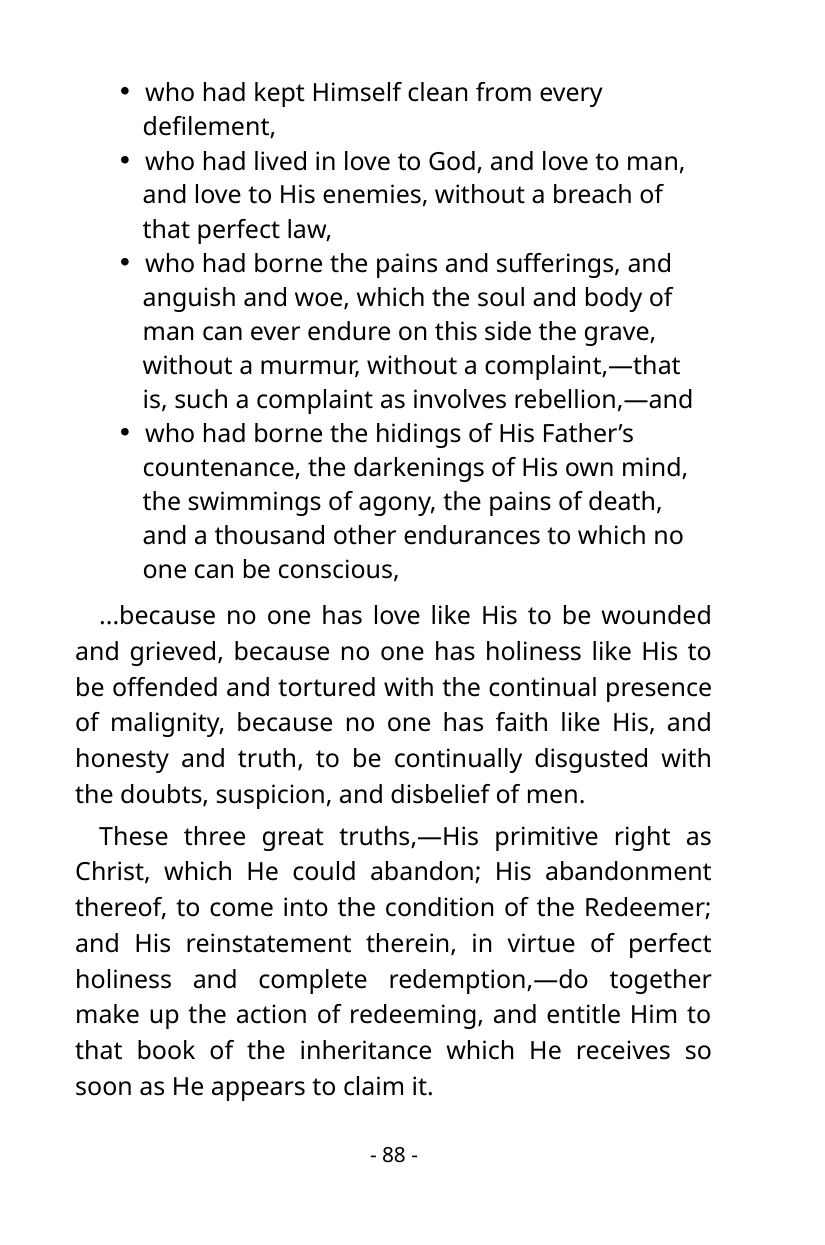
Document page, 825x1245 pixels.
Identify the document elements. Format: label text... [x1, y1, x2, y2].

text ...because no one has love like His to be wounded and grieved, because no one has holiness like His to be offended and tortured with the continual presence of malignity, because no one has faith like His, and honesty and truth, to be continually disgusted with the doubts, suspicion, and disbelief of men. [75, 598, 712, 811]
list who had kept Himself clean from every defilement, [120, 75, 712, 143]
list who had borne the hidings of His Father’s countenance, the darkenings of His own mind, the swimmings of agony, the pains of death, and a thousand other endurances to which no one can be conscious, [120, 416, 712, 586]
list who had lived in love to God, and love to man, and love to His enemies, without a breach of that perfect law, [120, 143, 712, 245]
list who had borne the pains and sufferings, and anguish and woe, which the soul and body of man can ever endure on this side the grave, without a murmur, without a complaint,—that is, such a complaint as involves rebellion,—and [120, 245, 712, 416]
text These three great truths,—His primitive right as Christ, which He could abandon; His abandonment thereof, to come into the condition of the Redeemer; and His reinstatement therein, in virtue of perfect holiness and complete redemption,—do together make up the action of redeeming, and entitle Him to that book of the inheritance which He receives so soon as He appears to claim it. [75, 818, 712, 1102]
